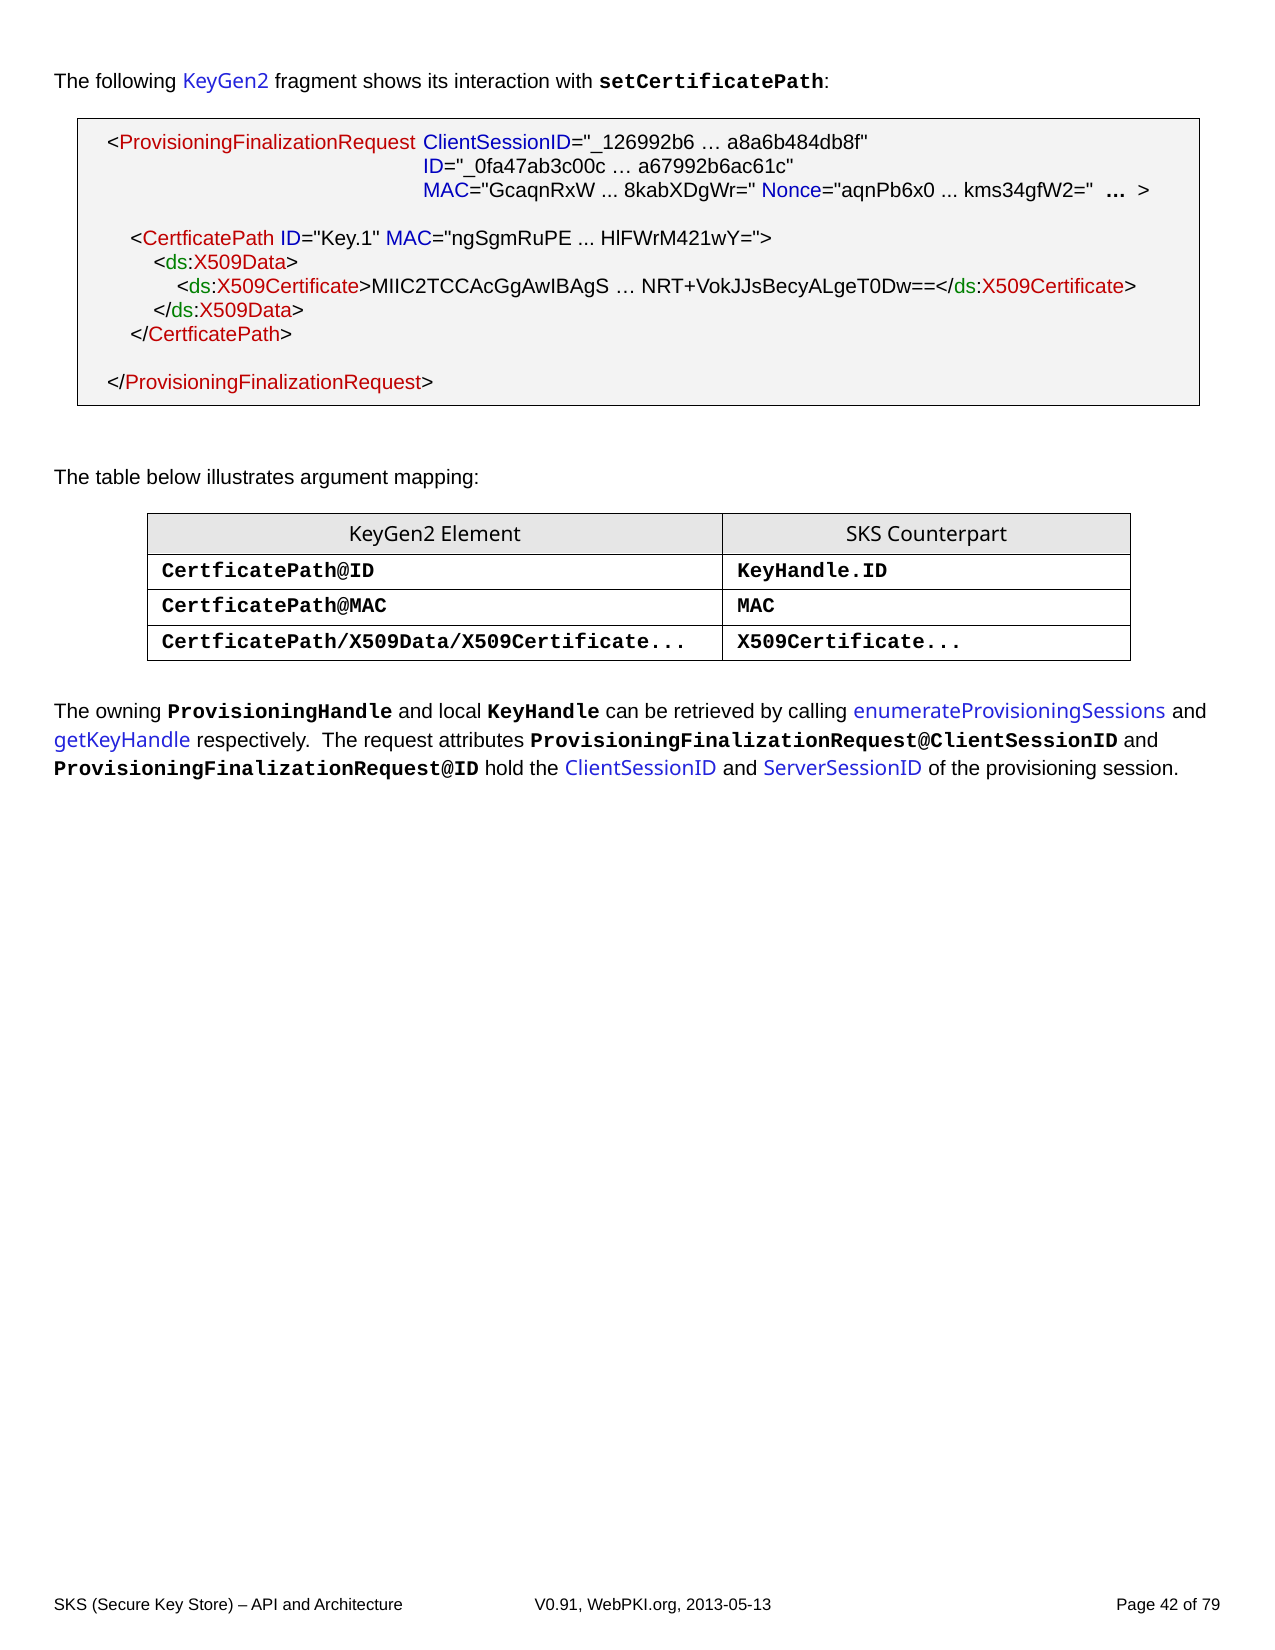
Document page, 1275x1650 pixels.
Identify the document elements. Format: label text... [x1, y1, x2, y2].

table_header KeyGen2 Element [148, 514, 722, 553]
table_cell KeyHandle.ID [723, 555, 1130, 589]
text The following KeyGen2 fragment shows its interaction with setCertificatePath: [54, 66, 1221, 118]
text The table below illustrates argument mapping: [54, 465, 1221, 513]
text The owning ProvisioningHandle and local KeyHandle can be retrieved by calling enumerateProvisioningSessions and getKeyHandle respectively. The request attributes ProvisioningFinalizationRequest@ClientSessionID and ProvisioningFinalizationRequest@ID hold the ClientSessionID and ServerSessionID of the provisioning session. [54, 696, 1221, 782]
table_header SKS Counterpart [723, 514, 1130, 553]
table_cell X509Certificate... [723, 626, 1130, 660]
table_cell CertficatePath@ID [148, 555, 722, 589]
table_cell CertficatePath@MAC [148, 590, 722, 625]
table_header <ProvisioningFinalizationRequest ClientSessionID="_126992b6 … a8a6b484db8f" ID="_0fa47ab3c00c … a67992b6ac61c" MAC="GcaqnRxW ... 8kabXDgWr=" Nonce="aqnPb6x0 ... kms34gfW2=" … > <CertficatePath ID="Key.1" MAC="ngSgmRuPE ... HlFWrM421wY="> <ds:X509Data> <ds:X509Certificate>MIIC2TCCAcGgAwIBAgS … NRT+VokJJsBecyALgeT0Dw==</ds:X509Certificate> </ds:X509Data> </CertficatePath> </ProvisioningFinalizationRequest> [78, 119, 1199, 405]
table_cell CertficatePath/X509Data/X509Certificate... [148, 626, 722, 660]
table_cell MAC [723, 590, 1130, 625]
